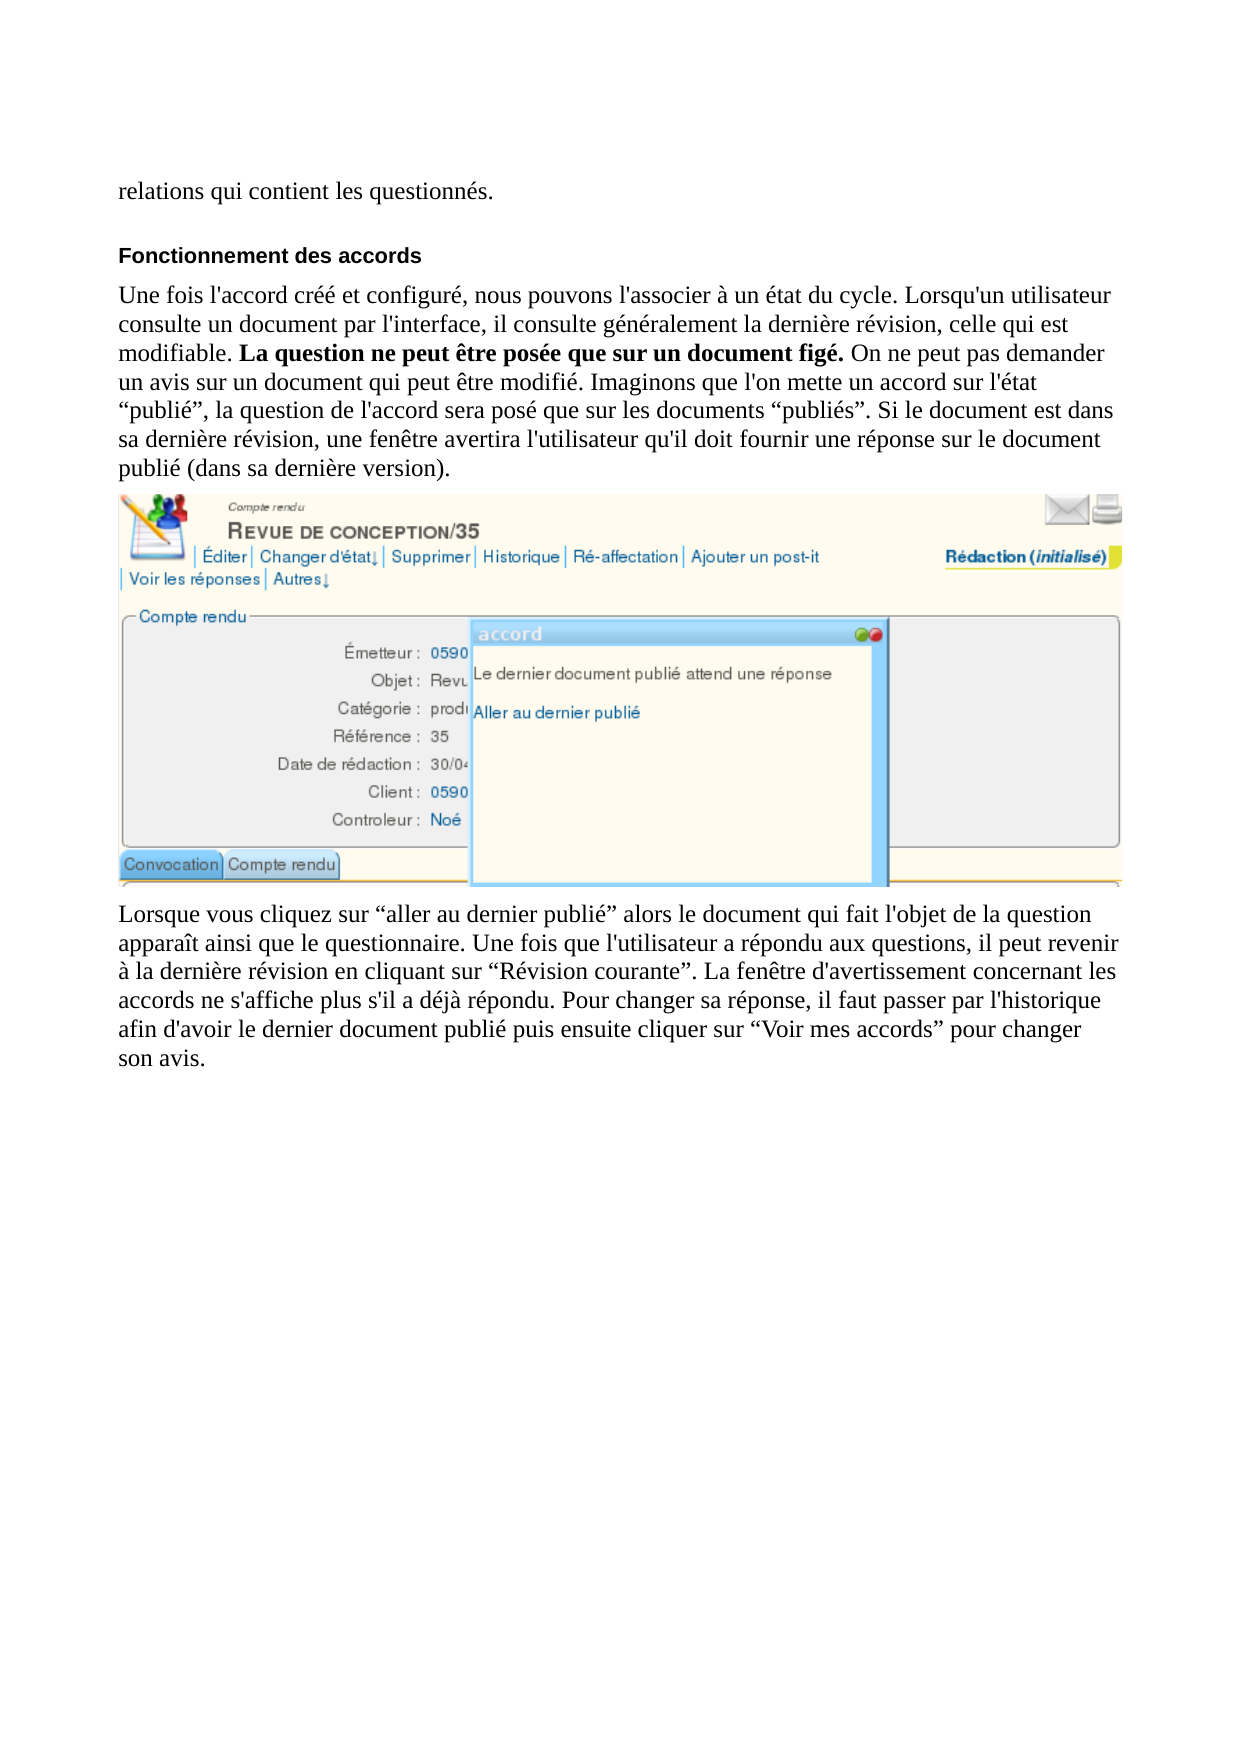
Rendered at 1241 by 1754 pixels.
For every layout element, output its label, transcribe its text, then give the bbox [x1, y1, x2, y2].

subtitle Fonctionnement des accords [118, 243, 1122, 268]
text relations qui contient les questionnés. [118, 176, 1122, 205]
picture [118, 494, 1123, 887]
text Une fois l'accord créé et configuré, nous pouvons l'associer à un état du cycle. Lorsqu'un utilisateur consulte un document par l'interface, il consulte généralement la dernière révision, celle qui est modifiable. La question ne peut être posée que sur un document figé. On ne peut pas demander un avis sur un document qui peut être modifié. Imaginons que l'on mette un accord sur l'état “publié”, la question de l'accord sera posé que sur les documents “publiés”. Si le document est dans sa dernière révision, une fenêtre avertira l'utilisateur qu'il doit fournir une réponse sur le document publié (dans sa dernière version). [118, 280, 1122, 482]
text Lorsque vous cliquez sur “aller au dernier publié” alors le document qui fait l'objet de la question apparaît ainsi que le questionnaire. Une fois que l'utilisateur a répondu aux questions, il peut revenir à la dernière révision en cliquant sur “Révision courante”. La fenêtre d'avertissement concernant les accords ne s'affiche plus s'il a déjà répondu. Pour changer sa réponse, il faut passer par l'historique afin d'avoir le dernier document publié puis ensuite cliquer sur “Voir mes accords” pour changer son avis. [118, 899, 1122, 1071]
